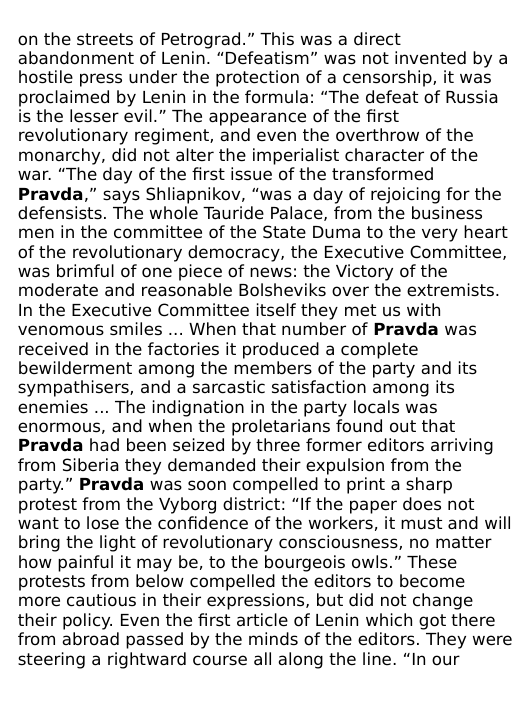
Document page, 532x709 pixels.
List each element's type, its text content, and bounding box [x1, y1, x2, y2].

text on the streets of Petrograd.” This was a direct abandonment of Lenin. “Defeatism” was not invented by a hostile press under the protection of a censorship, it was proclaimed by Lenin in the formula: “The defeat of Russia is the lesser evil.” The appearance of the first revolutionary regiment, and even the overthrow of the monarchy, did not alter the imperialist character of the war. “The day of the first issue of the transformed Pravda,” says Shliapnikov, “was a day of rejoicing for the defensists. The whole Tauride Palace, from the business men in the committee of the State Duma to the very heart of the revolutionary democracy, the Executive Committee, was brimful of one piece of news: the Victory of the moderate and reasonable Bolsheviks over the extremists. In the Executive Committee itself they met us with venomous smiles ... When that number of Pravda was received in the factories it produced a complete bewilderment among the members of the party and its sympathisers, and a sarcastic satisfaction among its enemies ... The indignation in the party locals was enormous, and when the proletarians found out that Pravda had been seized by three former editors arriving from Siberia they demanded their expulsion from the party.” Pravda was soon compelled to print a sharp protest from the Vyborg district: “If the paper does not want to lose the confidence of the workers, it must and will bring the light of revolutionary consciousness, no matter how painful it may be, to the bourgeois owls.” These protests from below compelled the editors to become more cautious in their expressions, but did not change their policy. Even the first article of Lenin which got there from abroad passed by the minds of the editors. They were steering a rightward course all along the line. “In our [18, 29, 514, 669]
